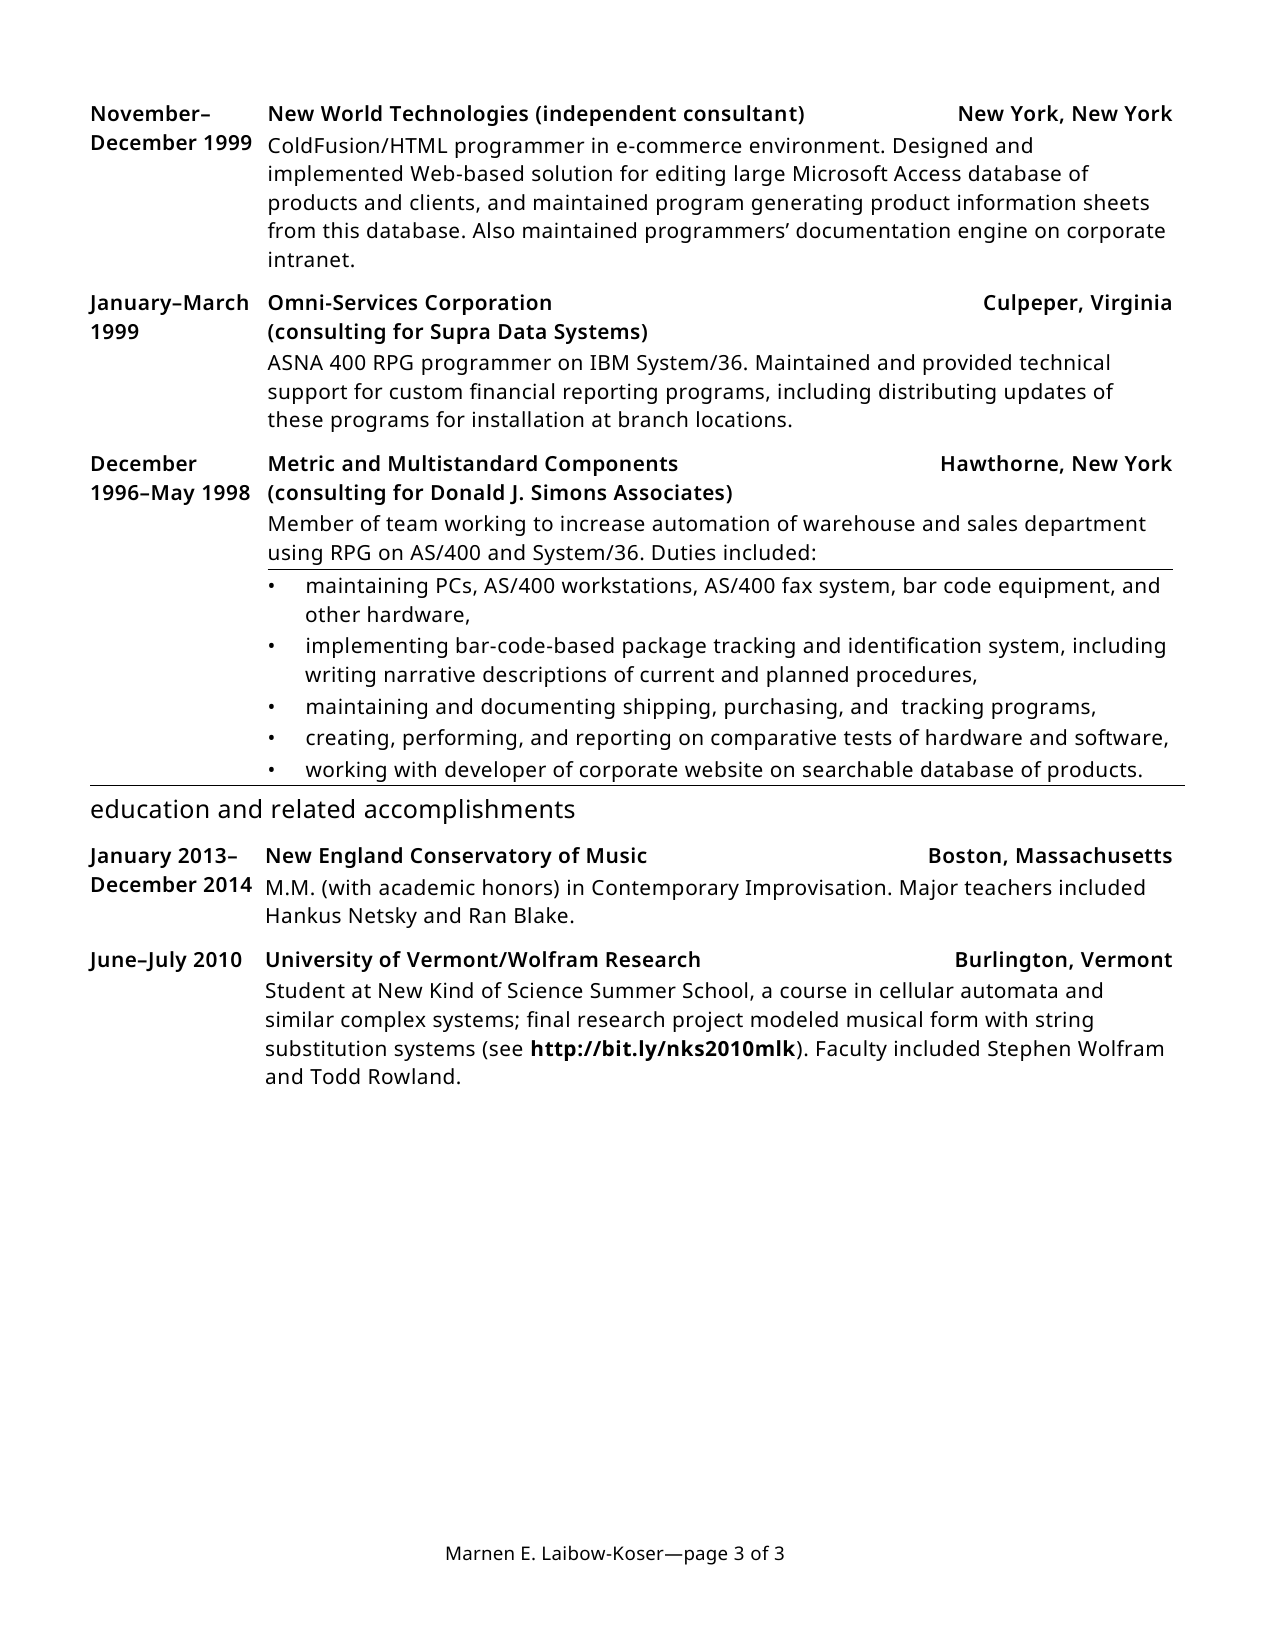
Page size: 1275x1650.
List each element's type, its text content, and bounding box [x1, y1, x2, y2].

table_cell Omni-Services Corporation Culpeper, Virginia (consulting for Supra Data Systems) ASNA 400 RPG programmer on IBM System/36. Maintained and provided technical support for custom financial reporting programs, including distributing updates of these programs for installation at branch locations. [268, 273, 1185, 434]
text education and related accomplishments [90, 786, 1185, 826]
table_cell Metric and Multistandard Components Hawthorne, New York (consulting for Donald J. Simons Associates) Member of team working to increase automation of warehouse and sales department using RPG on AS/400 and System/36. Duties included: maintaining PCs, AS/400 workstations, AS/400 fax system, bar code equipment, and other hardware, implementing bar-code-based package tracking and identification system, including writing narrative descriptions of current and planned procedures, maintaining and documenting shipping, purchasing, and tracking programs, creating, performing, and reporting on comparative tests of hardware and software, working with developer of corporate website on searchable database of products. [268, 434, 1185, 783]
table_cell June–July 2010 [90, 930, 265, 1091]
table_header January 2013–December 2014 [90, 826, 265, 930]
table_cell December 1996–May 1998 [90, 434, 267, 783]
table_cell November– December 1999 [90, 84, 267, 273]
table_cell January–March 1999 [90, 273, 267, 434]
table_cell New World Technologies (independent consultant) New York, New York ColdFusion/HTML programmer in e-commerce environment. Designed and implemented Web-based solution for editing large Microsoft Access database of products and clients, and maintained program generating product information sheets from this database. Also maintained programmers’ documentation engine on corporate intranet. [268, 84, 1185, 273]
table_cell University of Vermont/Wolfram Research Burlington, Vermont Student at New Kind of Science Summer School, a course in cellular automata and similar complex systems; final research project modeled musical form with string substitution systems (see http://bit.ly/nks2010mlk). Faculty included Stephen Wolfram and Todd Rowland. [265, 930, 1185, 1091]
table_header New England Conservatory of Music Boston, Massachusetts M.M. (with academic honors) in Contemporary Improvisation. Major teachers included Hankus Netsky and Ran Blake. [265, 826, 1185, 930]
